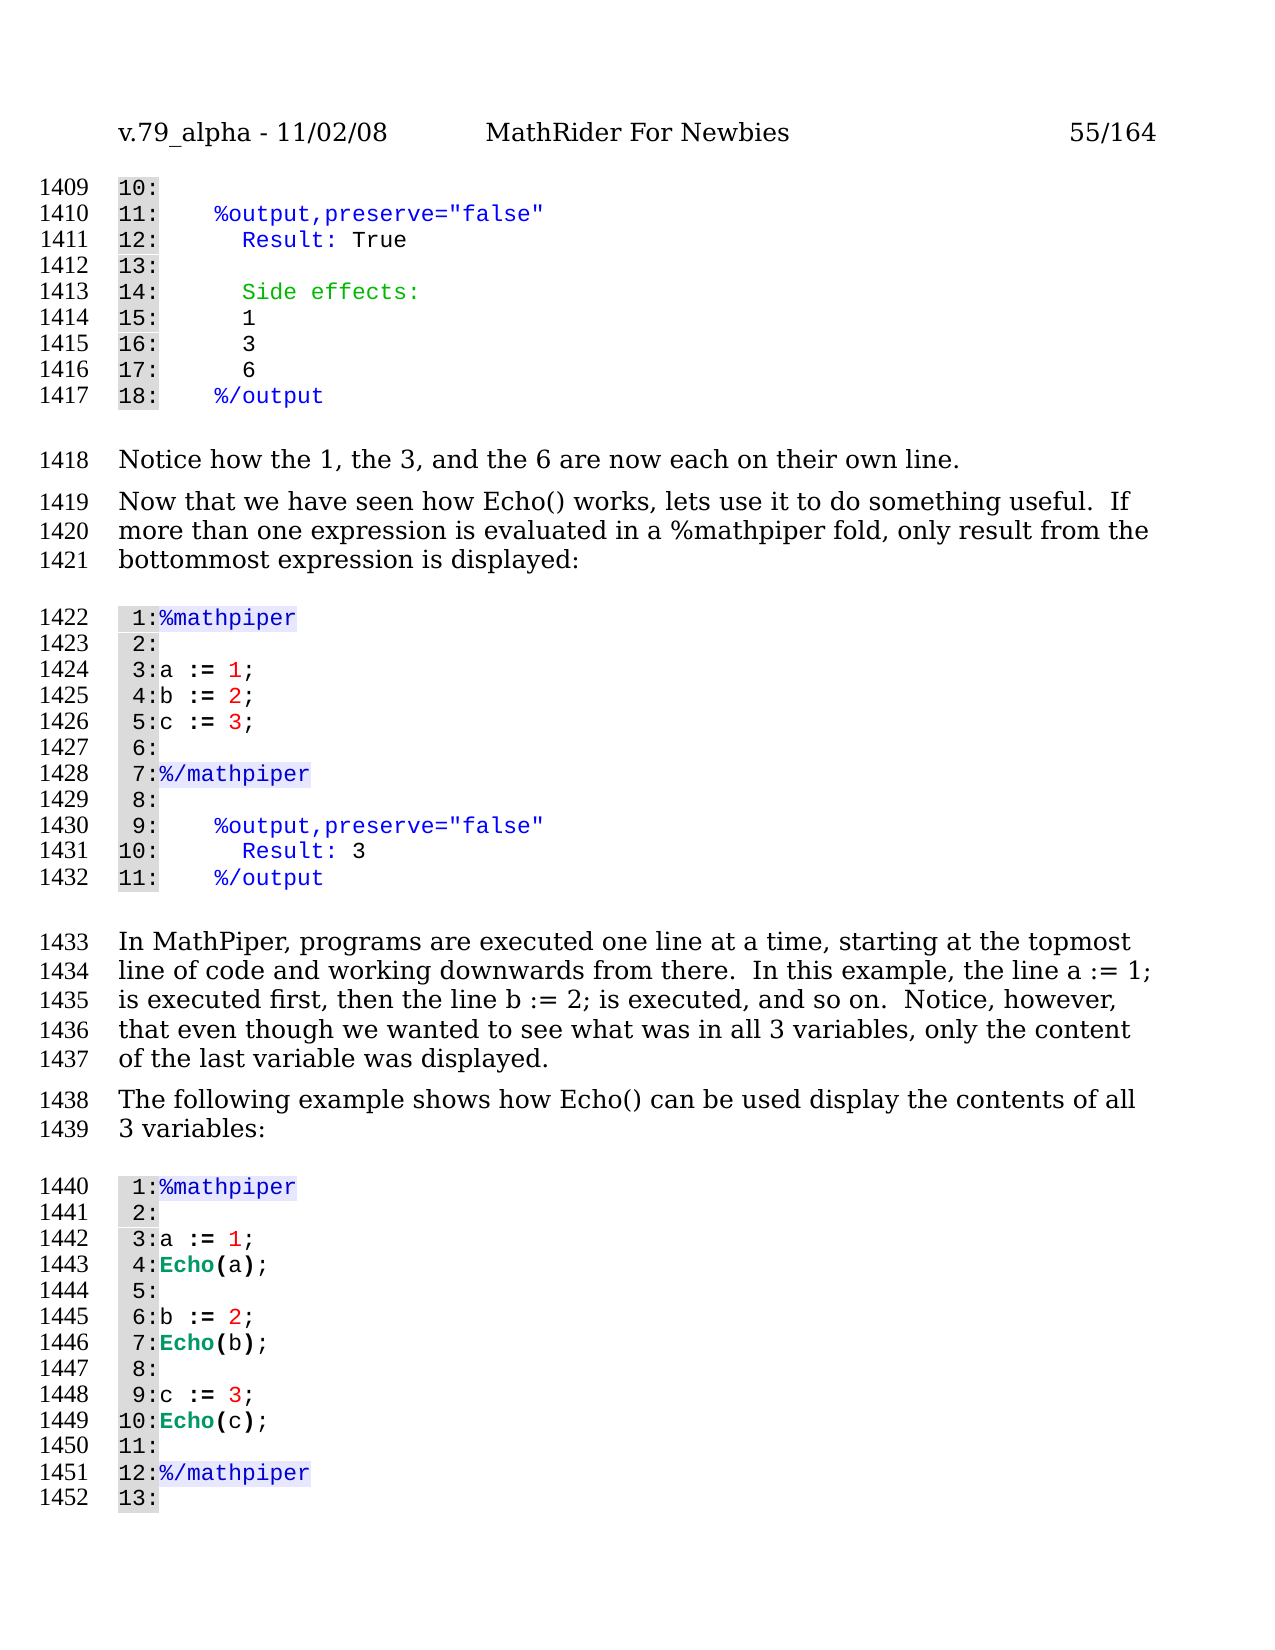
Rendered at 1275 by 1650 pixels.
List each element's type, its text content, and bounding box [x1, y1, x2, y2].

text 11: [118, 1435, 1157, 1461]
text 1:%mathpiper [118, 1176, 1157, 1201]
text 10:Echo(c); [118, 1409, 1157, 1435]
text 12: Result: True [118, 229, 1157, 254]
text 9:c := 3; [118, 1383, 1157, 1409]
text 15: 1 [118, 306, 1157, 332]
text 17: 6 [118, 358, 1157, 384]
text 6: [118, 736, 1157, 762]
text 4:b := 2; [118, 684, 1157, 710]
text 7:%/mathpiper [118, 762, 1157, 788]
text 1:%mathpiper [118, 606, 1157, 632]
text 10: Result: 3 [118, 840, 1157, 866]
text 16: 3 [118, 332, 1157, 358]
text 11: %/output [118, 866, 1157, 892]
text The following example shows how Echo() can be used display the contents of all 3 variables: [118, 1085, 1157, 1143]
text 2: [118, 1201, 1157, 1227]
text 7:Echo(b); [118, 1331, 1157, 1357]
text Now that we have seen how Echo() works, lets use it to do something useful. If more than one expression is evaluated in a %mathpiper fold, only result from the bottommost expression is displayed: [118, 487, 1157, 574]
text 6:b := 2; [118, 1305, 1157, 1331]
text 18: %/output [118, 384, 1157, 410]
text Notice how the 1, the 3, and the 6 are now each on their own line. [118, 446, 1157, 475]
text 4:Echo(a); [118, 1253, 1157, 1279]
text 5:c := 3; [118, 710, 1157, 736]
text 12:%/mathpiper [118, 1461, 1157, 1487]
text 5: [118, 1279, 1157, 1305]
text 8: [118, 1357, 1157, 1383]
text 9: %output,preserve="false" [118, 814, 1157, 840]
text In MathPiper, programs are executed one line at a time, starting at the topmost line of code and working downwards from there. In this example, the line a := 1; is executed first, then the line b := 2; is executed, and so on. Notice, however, that even though we wanted to see what was in all 3 variables, only the content of the last variable was displayed. [118, 927, 1157, 1073]
text 14: Side effects: [118, 281, 1157, 306]
text 2: [118, 632, 1157, 658]
text 10: [118, 177, 1157, 203]
text 8: [118, 788, 1157, 814]
text 11: %output,preserve="false" [118, 203, 1157, 229]
text 13: [118, 1487, 1157, 1513]
text 13: [118, 254, 1157, 281]
text 3:a := 1; [118, 1227, 1157, 1253]
text 3:a := 1; [118, 658, 1157, 684]
